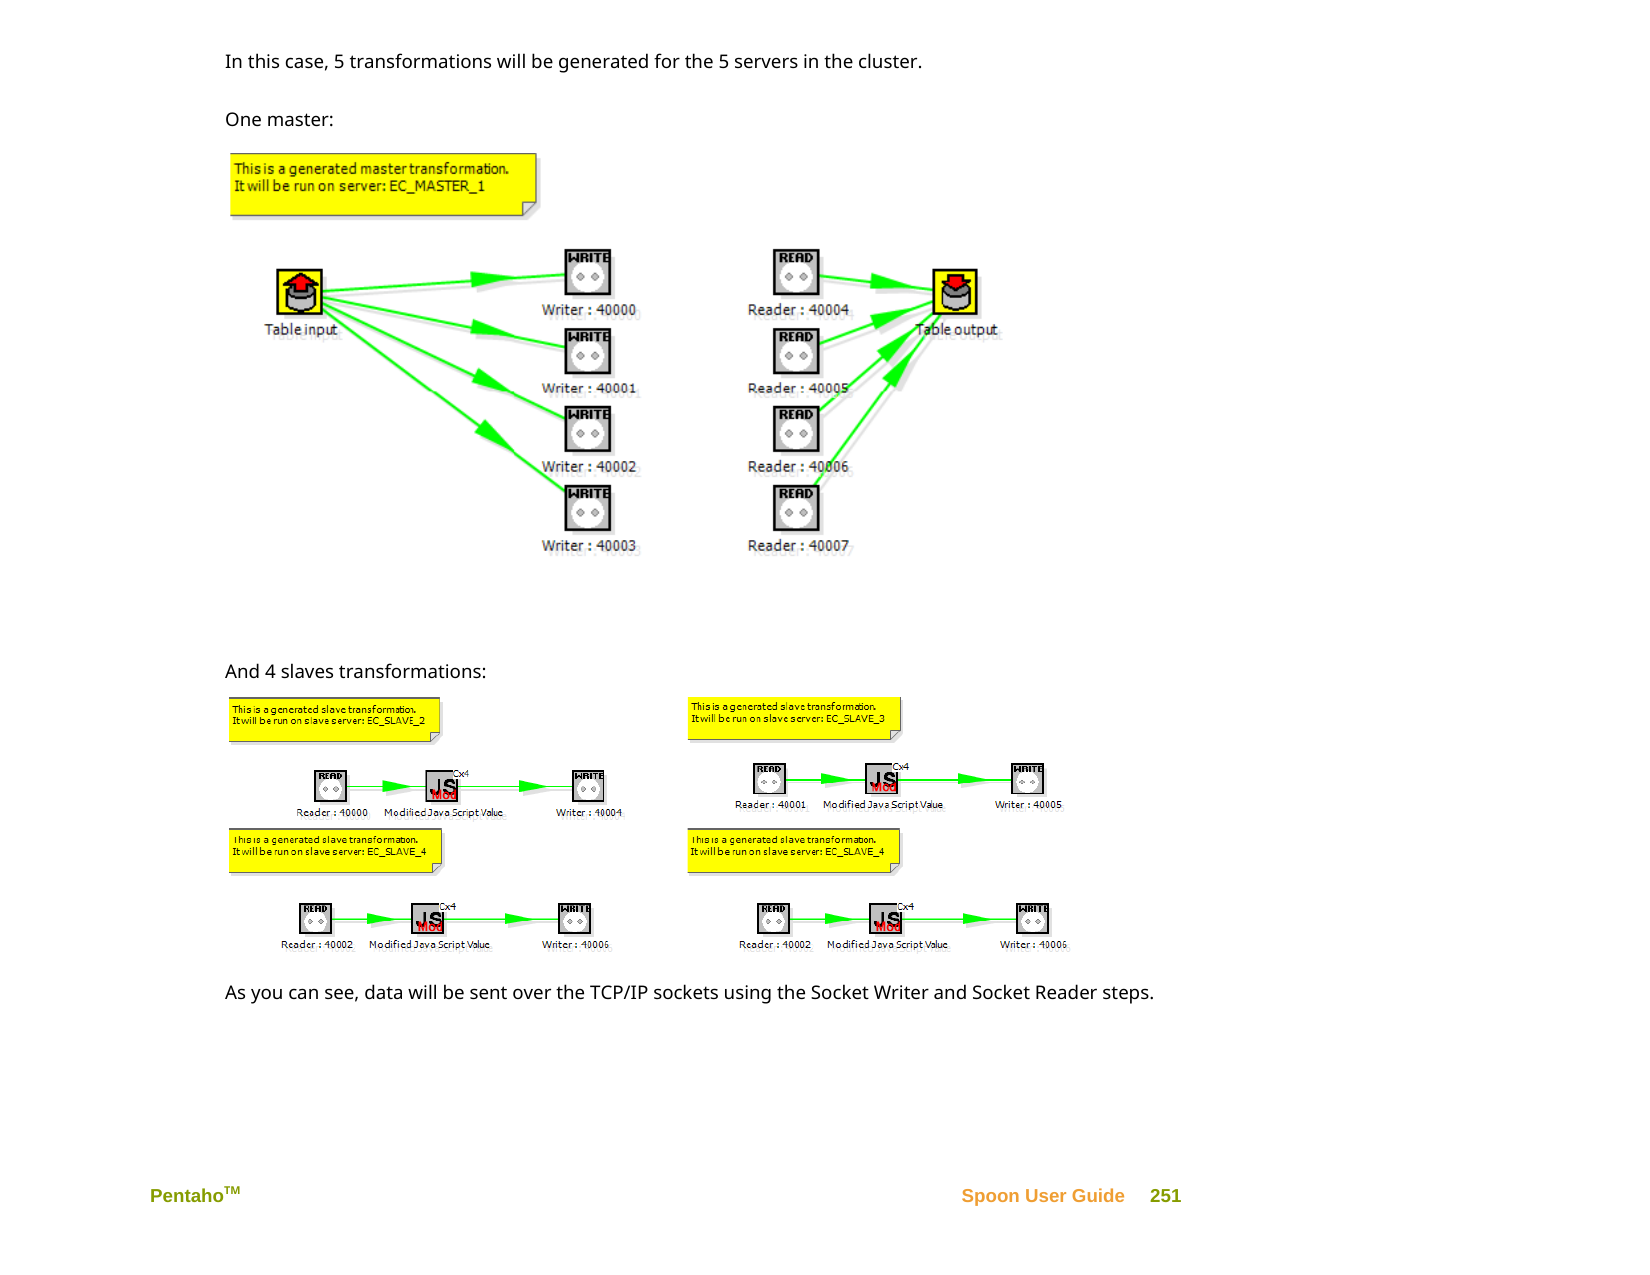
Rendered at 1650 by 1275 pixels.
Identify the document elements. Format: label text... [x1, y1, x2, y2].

text One master: [225, 103, 1500, 132]
text And 4 slaves transformations: [225, 655, 1500, 684]
text As you can see, data will be sent over the TCP/IP sockets using the Socket Writer and Socket Reader steps. [225, 976, 1500, 1005]
text In this case, 5 transformations will be generated for the 5 servers in the cluster. [225, 45, 1500, 74]
